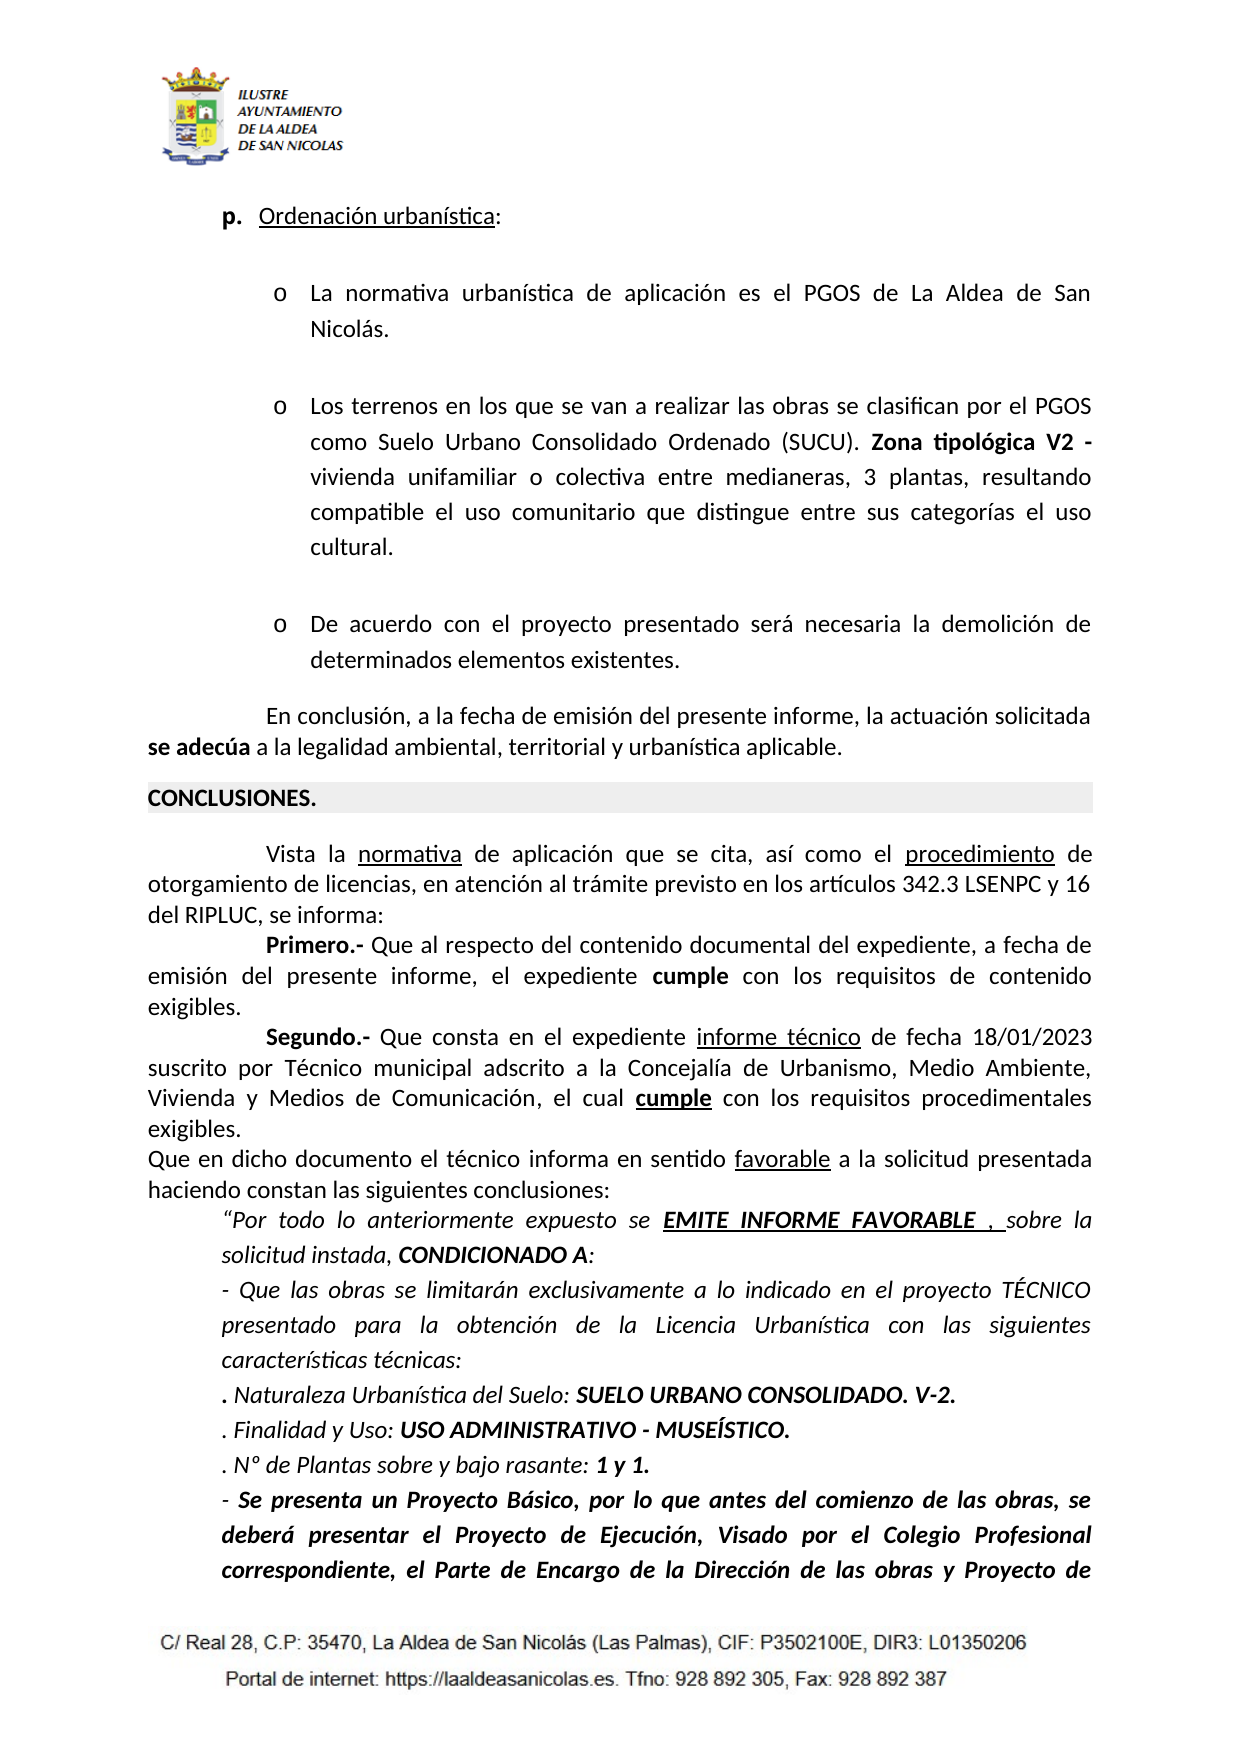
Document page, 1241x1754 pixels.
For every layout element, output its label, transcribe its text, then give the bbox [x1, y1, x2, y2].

list “Por todo lo anteriormente expuesto se EMITE INFORME FAVORABLE , sobre la solicitud instada, CONDICIONADO A: [221, 1204, 1093, 1270]
text Primero.- Que al respecto del contenido documental del expediente, a fecha de emisión del presente informe, el expediente cumple con los requisitos de contenido exigibles. [148, 929, 1093, 1021]
list De acuerdo con el proyecto presentado será necesaria la demolición de determinados elementos existentes. [273, 608, 1093, 675]
list . Nº de Plantas sobre y bajo rasante: 1 y 1. [221, 1449, 1093, 1480]
picture [148, 1626, 1034, 1695]
text En conclusión, a la fecha de emisión del presente informe, la actuación solicitada se adecúa a la legalidad ambiental, territorial y urbanística aplicable. [148, 700, 1093, 761]
subtitle CONCLUSIONES. [148, 782, 1093, 813]
list - Se presenta un Proyecto Básico, por lo que antes del comienzo de las obras, se deberá presentar el Proyecto de Ejecución, Visado por el Colegio Profesional correspondiente, el Parte de Encargo de la Dirección de las obras y Proyecto de [221, 1484, 1093, 1585]
list - Que las obras se limitarán exclusivamente a lo indicado en el proyecto TÉCNICO presentado para la obtención de la Licencia Urbanística con las siguientes características técnicas: [221, 1274, 1093, 1375]
text Vista la normativa de aplicación que se cita, así como el procedimiento de otorgamiento de licencias, en atención al trámite previsto en los artículos 342.3 LSENPC y 16 del RIPLUC, se informa: [148, 838, 1093, 929]
list Ordenación urbanística: [221, 200, 1093, 231]
picture [148, 59, 359, 173]
list . Naturaleza Urbanística del Suelo: SUELO URBANO CONSOLIDADO. V-2. [221, 1379, 1093, 1410]
list La normativa urbanística de aplicación es el PGOS de La Aldea de San Nicolás. [273, 277, 1093, 344]
text Que en dicho documento el técnico informa en sentido favorable a la solicitud presentada haciendo constan las siguientes conclusiones: [148, 1143, 1093, 1204]
list . Finalidad y Uso: USO ADMINISTRATIVO - MUSEÍSTICO. [221, 1414, 1093, 1445]
list Los terrenos en los que se van a realizar las obras se clasifican por el PGOS como Suelo Urbano Consolidado Ordenado (SUCU). Zona tipológica V2 - vivienda unifamiliar o colectiva entre medianeras, 3 plantas, resultando compatible el uso comunitario que distingue entre sus categorías el uso cultural. [273, 390, 1093, 562]
text Segundo.- Que consta en el expediente informe técnico de fecha 18/01/2023 suscrito por Técnico municipal adscrito a la Concejalía de Urbanismo, Medio Ambiente, Vivienda y Medios de Comunicación, el cual cumple con los requisitos procedimentales exigibles. [148, 1021, 1093, 1143]
